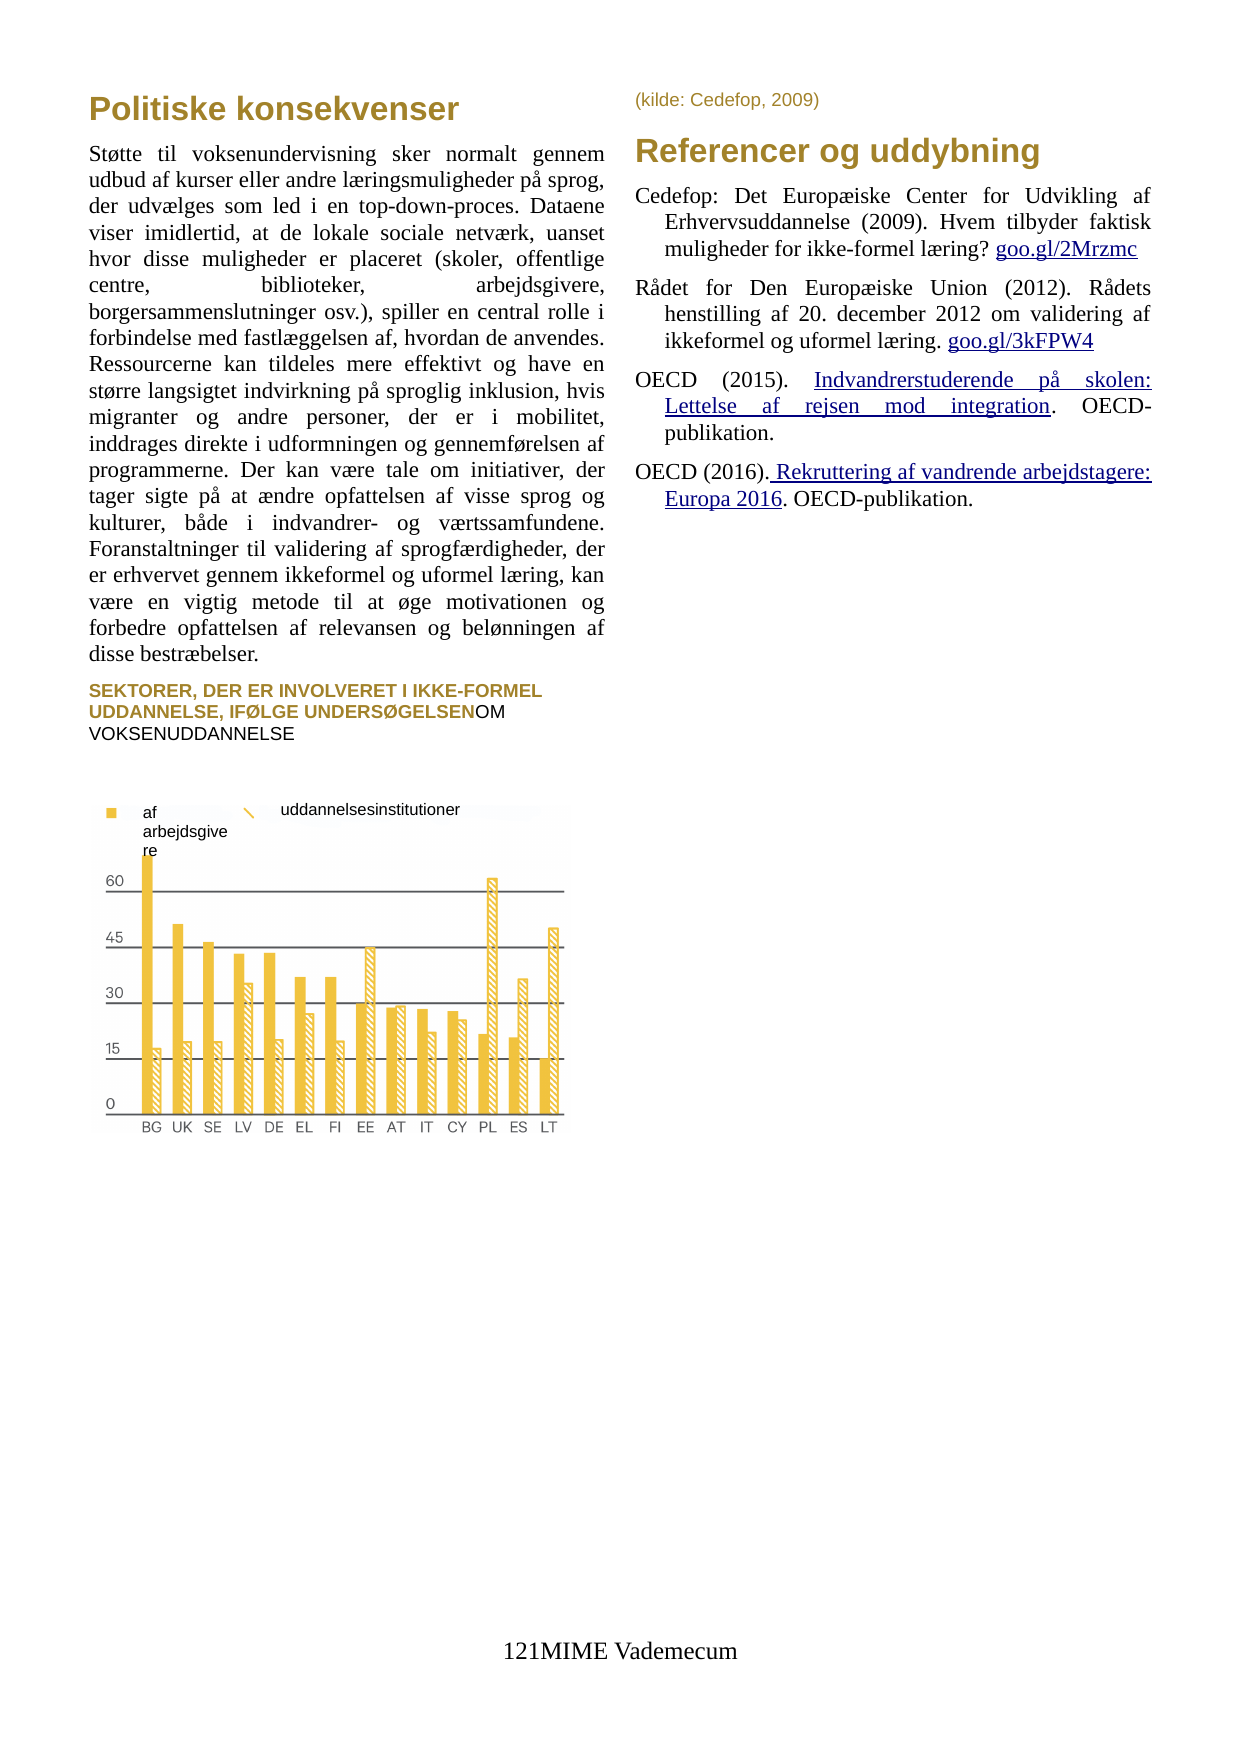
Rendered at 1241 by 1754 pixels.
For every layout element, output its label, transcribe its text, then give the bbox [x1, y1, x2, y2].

text Rådet for Den Europæiske Union (2012). Rådets henstilling af 20. december 2012 om validering af ikkeformel og uformel læring. goo.gl/3kFPW4 [635, 274, 1152, 353]
text Støtte til voksenundervisning sker normalt gennem udbud af kurser eller andre læringsmuligheder på sprog, der udvælges som led i en top-down-proces. Dataene viser imidlertid, at de lokale sociale netværk, uanset hvor disse muligheder er placeret (skoler, offentlige centre, biblioteker, arbejdsgivere, borgersammenslutninger osv.), spiller en central rolle i forbindelse med fastlæggelsen af, hvordan de anvendes. Ressourcerne kan tildeles mere effektivt og have en større langsigtet indvirkning på sproglig inklusion, hvis migranter og andre personer, der er i mobilitet, inddrages direkte i udformningen og gennemførelsen af programmerne. Der kan være tale om initiativer, der tager sigte på at ændre opfattelsen af visse sprog og kulturer, både i indvandrer- og værtssamfundene. Foranstaltninger til validering af sprogfærdigheder, der er erhvervet gennem ikkeformel og uformel læring, kan være en vigtig metode til at øge motivationen og forbedre opfattelsen af relevansen og belønningen af disse bestræbelser. [88, 140, 605, 667]
subtitle Politiske konsekvenser [88, 88, 605, 127]
text (kilde: Cedefop, 2009) [635, 88, 1152, 110]
picture [91, 805, 571, 1133]
text OECD (2016). Rekruttering af vandrende arbejdstagere: Europa 2016. OECD-publikation. [635, 458, 1152, 511]
text SEKTORER, DER ER INVOLVERET I IKKE-FORMEL UDDANNELSE, IFØLGE UNDERSØGELSENOM VOKSENUDDANNELSE [88, 680, 605, 744]
subtitle Referencer og uddybning [635, 131, 1152, 169]
text OECD (2015). Indvandrerstuderende på skolen: Lettelse af rejsen mod integration. OECD-publikation. [635, 366, 1152, 445]
text Cedefop: Det Europæiske Center for Udvikling af Erhvervsuddannelse (2009). Hvem tilbyder faktisk muligheder for ikke-formel læring? goo.gl/2Mrzmc [635, 182, 1152, 261]
